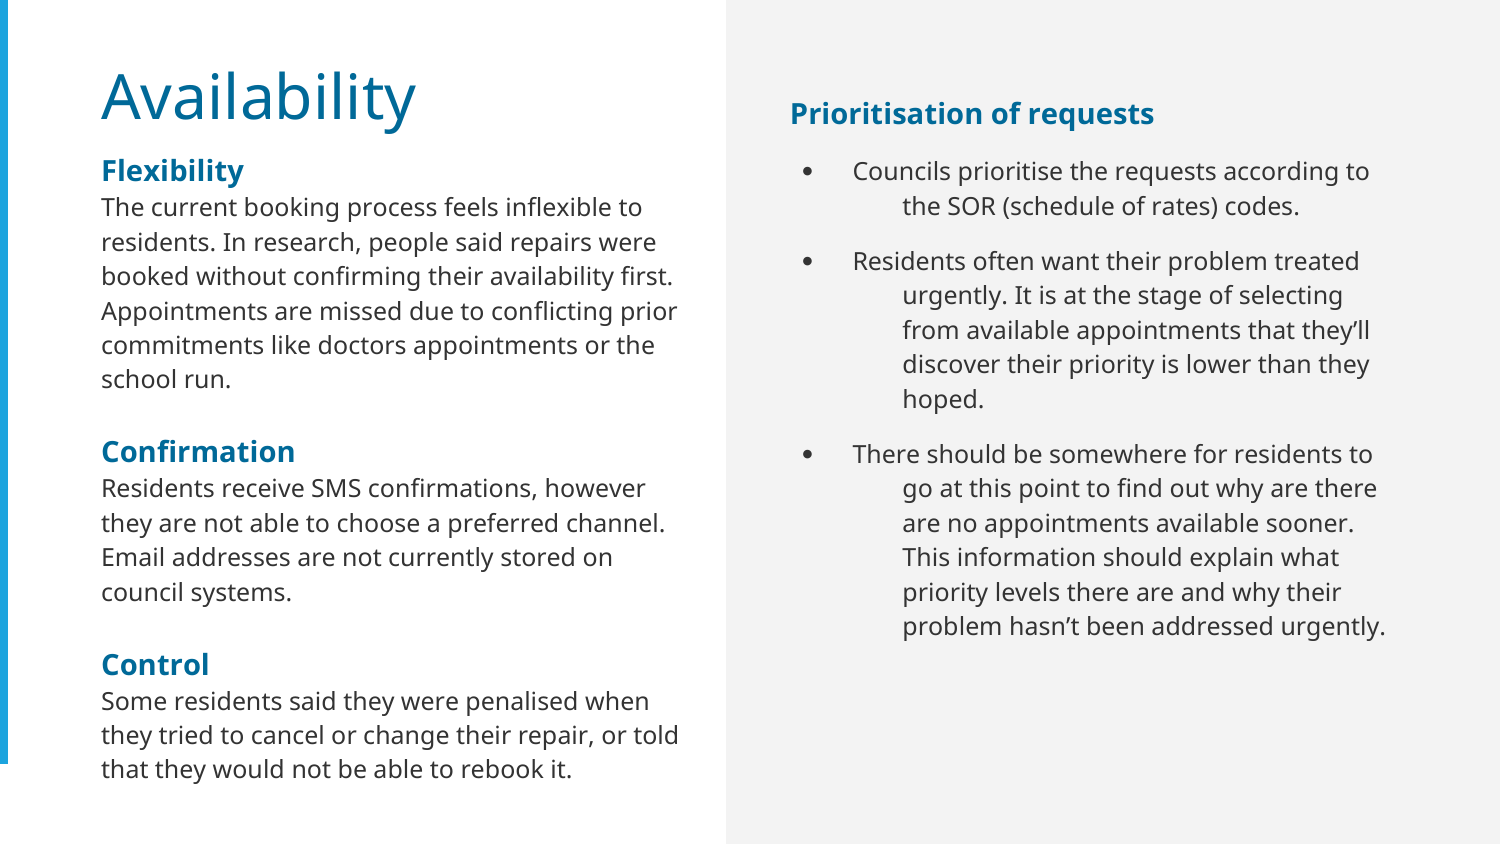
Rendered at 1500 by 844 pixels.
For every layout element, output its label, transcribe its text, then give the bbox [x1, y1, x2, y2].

text_box Flexibility The current booking process feels inflexible to residents. In research, people said repairs were booked without confirming their availability first. Appointments are missed due to conflicting prior commitments like doctors appointments or the school run. Confirmation Residents receive SMS confirmations, however they are not able to choose a preferred channel. Email addresses are not currently stored on council systems. Control Some residents said they were penalised when they tried to cancel or change their repair, or told that they would not be able to rebook it. [85, 132, 717, 794]
text_box [726, 0, 1500, 844]
text_box Availability [85, 42, 727, 198]
text_box Prioritisation of requests Councils prioritise the requests according to the SOR (schedule of rates) codes. Residents often want their problem treated urgently. It is at the stage of selecting from available appointments that they’ll discover their priority is lower than they hoped. There should be somewhere for residents to go at this point to find out why are there are no appointments available sooner. This information should explain what priority levels there are and why their problem hasn’t been addressed urgently. [775, 75, 1416, 713]
